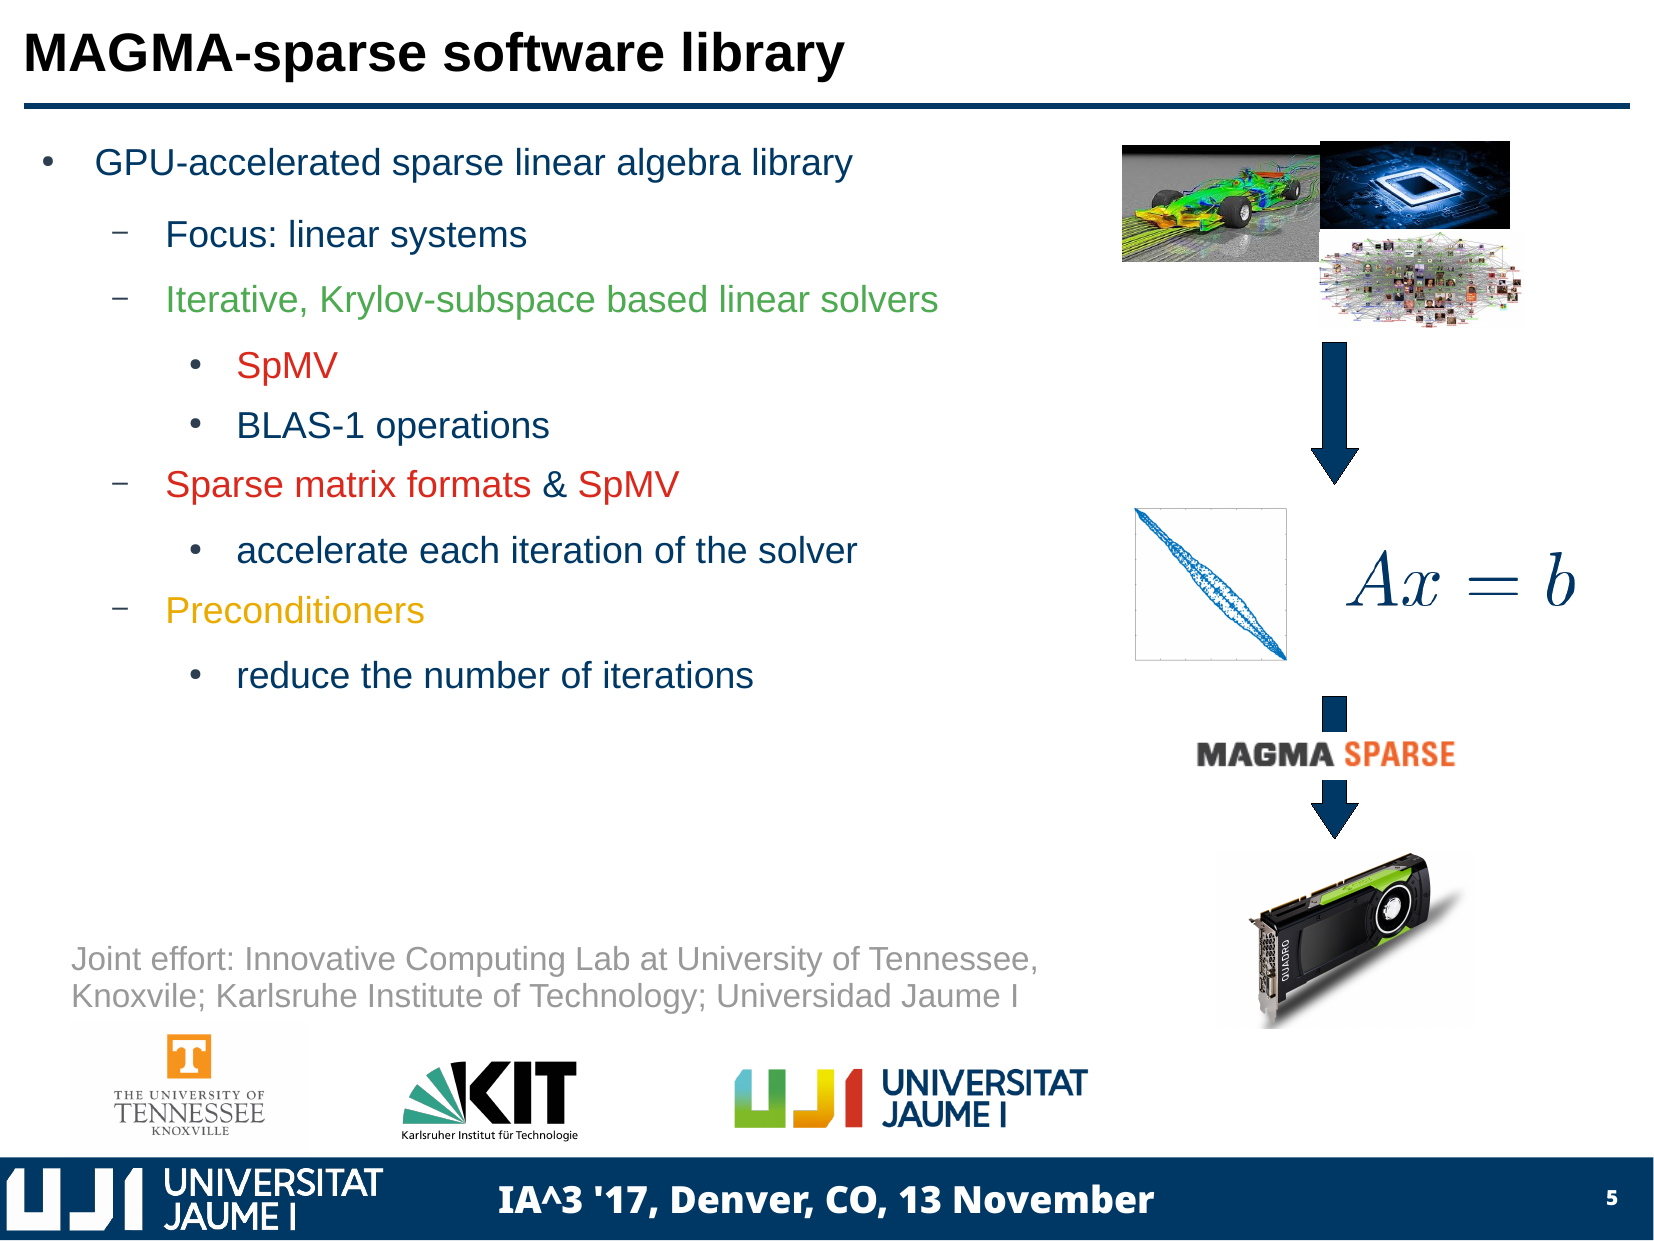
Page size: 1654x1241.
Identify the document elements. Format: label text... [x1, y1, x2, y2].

picture [1134, 507, 1288, 662]
list GPU-accelerated sparse linear algebra library Focus: linear systems Iterative, Krylov-subspace based linear solvers SpMV BLAS-1 operations Sparse matrix formats & SpMV accelerate each iteration of the solver Preconditioners reduce the number of iterations [23, 141, 1040, 721]
text_box [1311, 342, 1359, 485]
title MAGMA-sparse software library [23, 0, 1630, 107]
text_box [1311, 780, 1359, 839]
picture [1122, 141, 1524, 328]
text_box Joint effort: Innovative Computing Lab at University of Tennessee, Knoxvile; Karlsruhe Institute of Technology; Universidad Jaume I [20, 933, 1099, 1028]
picture [1216, 851, 1475, 1029]
picture [1189, 732, 1465, 780]
picture [732, 1062, 1094, 1132]
text_box [1322, 696, 1347, 732]
picture [1346, 550, 1575, 606]
picture [0, 1158, 390, 1241]
picture [70, 1021, 308, 1155]
picture [401, 1057, 579, 1146]
